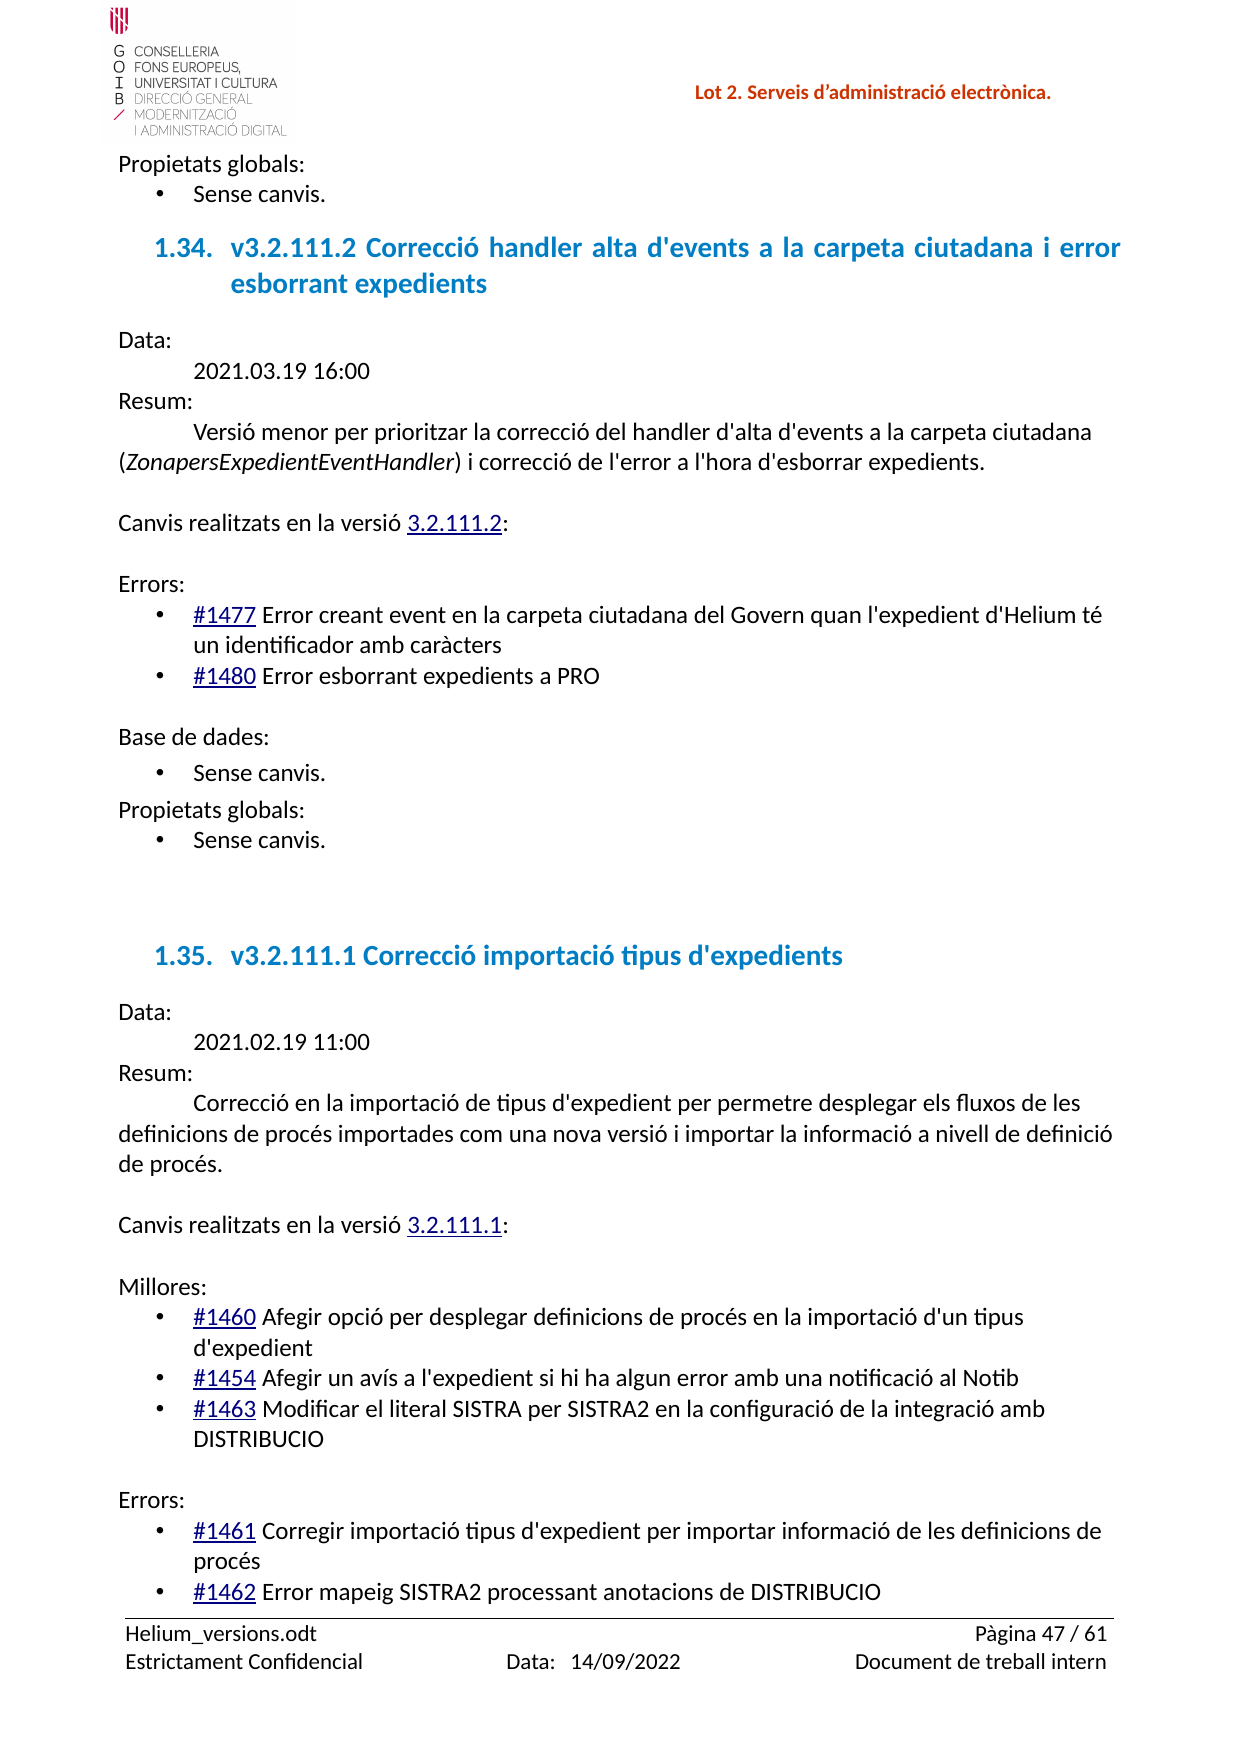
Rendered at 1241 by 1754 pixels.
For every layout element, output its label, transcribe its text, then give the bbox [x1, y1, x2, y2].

text Resum: [118, 1057, 1122, 1087]
text 2021.02.19 11:00 [118, 1026, 1122, 1057]
list #1477 Error creant event en la carpeta ciutadana del Govern quan l'expedient d'Helium té un identificador amb caràcters [156, 599, 1122, 660]
text Canvis realitzats en la versió 3.2.111.1: [118, 1209, 1122, 1240]
text Canvis realitzats en la versió 3.2.111.2: [118, 507, 1122, 538]
list #1454 Afegir un avís a l'expedient si hi ha algun error amb una notificació al Notib [156, 1362, 1122, 1393]
text Millores: [118, 1271, 1122, 1301]
text Propietats globals: [118, 794, 1122, 824]
list #1462 Error mapeig SISTRA2 processant anotacions de DISTRIBUCIO [156, 1576, 1122, 1606]
list #1461 Corregir importació tipus d'expedient per importar informació de les definicions de procés [156, 1515, 1122, 1576]
list #1480 Error esborrant expedients a PRO [156, 660, 1122, 691]
text Versió menor per prioritzar la correcció del handler d'alta d'events a la carpeta ciutadana (ZonapersExpedientEventHandler) i correcció de l'error a l'hora d'esborrar expedients. [118, 416, 1122, 477]
list Sense canvis. [156, 178, 1122, 209]
text 2021.03.19 16:00 [118, 355, 1122, 385]
text Errors: [118, 1484, 1122, 1515]
list Sense canvis. [156, 757, 1122, 788]
list #1463 Modificar el literal SISTRA per SISTRA2 en la configuració de la integració amb DISTRIBUCIO [156, 1393, 1122, 1454]
text Errors: [118, 568, 1122, 599]
text Data: [118, 996, 1122, 1026]
list #1460 Afegir opció per desplegar definicions de procés en la importació d'un tipus d'expedient [156, 1301, 1122, 1362]
text Base de dades: [118, 721, 1122, 752]
picture [100, 0, 297, 144]
subtitle v3.2.111.2 Correcció handler alta d'events a la carpeta ciutadana i error esborrant expedients [153, 229, 1122, 301]
text Resum: [118, 385, 1122, 416]
text Propietats globals: [118, 148, 1122, 178]
text Data: [118, 324, 1122, 355]
text Correcció en la importació de tipus d'expedient per permetre desplegar els fluxos de les definicions de procés importades com una nova versió i importar la informació a nivell de definició de procés. [118, 1087, 1122, 1179]
subtitle v3.2.111.1 Correcció importació tipus d'expedients [153, 937, 1122, 972]
list Sense canvis. [156, 824, 1122, 855]
